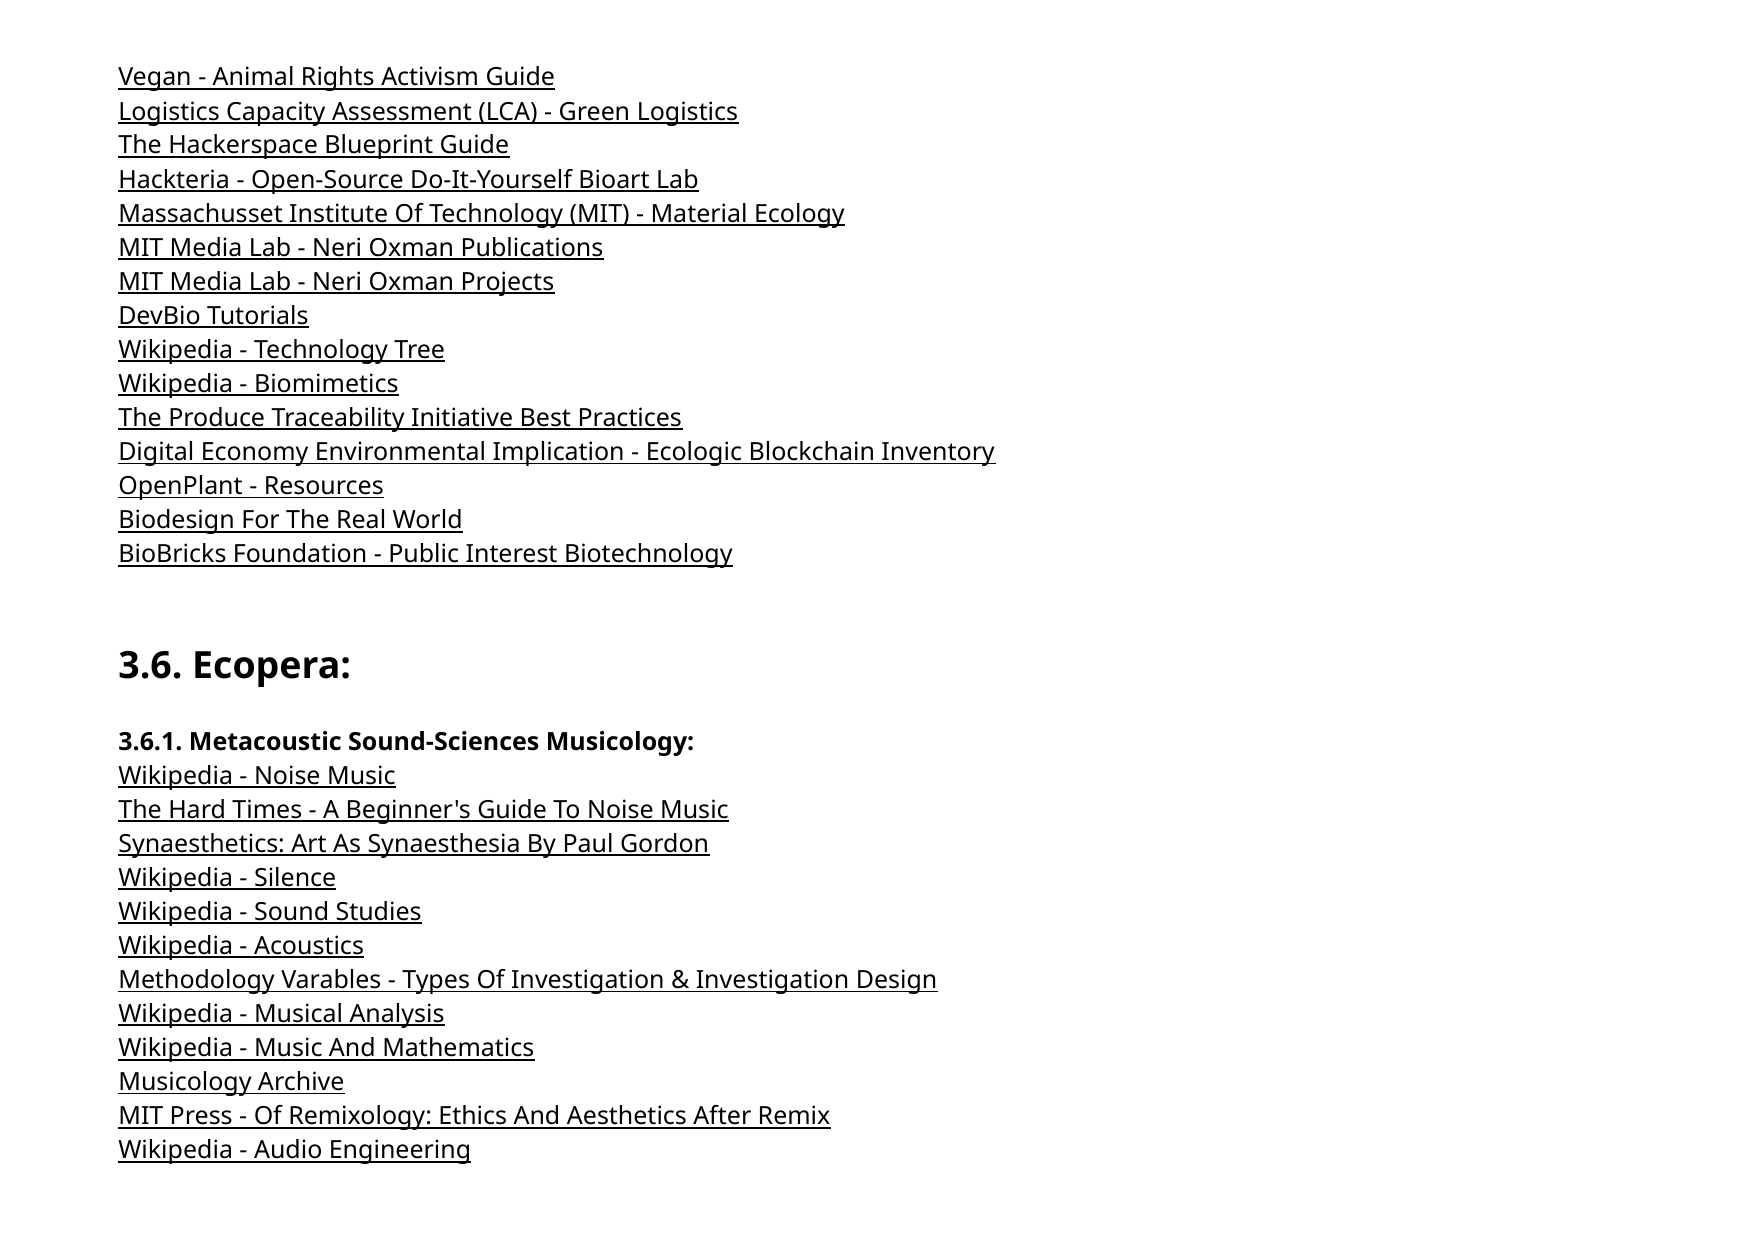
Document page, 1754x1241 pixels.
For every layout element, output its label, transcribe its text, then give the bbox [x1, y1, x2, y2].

subtitle MIT Media Lab - Neri Oxman Projects [118, 263, 1695, 297]
subtitle Synaesthetics: Art As Synaesthesia By Paul Gordon [118, 825, 1695, 859]
subtitle Wikipedia - Silence [118, 859, 1695, 893]
subtitle MIT Press - Of Remixology: Ethics And Aesthetics After Remix [118, 1098, 1695, 1132]
subtitle Digital Economy Environmental Implication - Ecologic Blockchain Inventory [118, 434, 1695, 468]
subtitle Musicology Archive [118, 1064, 1695, 1098]
subtitle MIT Media Lab - Neri Oxman Publications [118, 229, 1695, 263]
subtitle Massachusset Institute Of Technology (MIT) - Material Ecology [118, 195, 1695, 229]
subtitle DevBio Tutorials [118, 297, 1695, 332]
subtitle Wikipedia - Music And Mathematics [118, 1030, 1695, 1064]
subtitle Vegan - Animal Rights Activism Guide [118, 59, 1695, 93]
subtitle The Hackerspace Blueprint Guide [118, 127, 1695, 161]
subtitle 3.6. Ecopera: [118, 638, 1695, 689]
subtitle Wikipedia - Acoustics [118, 928, 1695, 962]
subtitle Wikipedia - Musical Analysis [118, 996, 1695, 1030]
subtitle Wikipedia - Audio Engineering [118, 1132, 1695, 1166]
subtitle Wikipedia - Noise Music [118, 757, 1695, 791]
subtitle 3.6.1. Metacoustic Sound-Sciences Musicology: [118, 723, 1695, 757]
subtitle Hackteria - Open-Source Do-It-Yourself Bioart Lab [118, 161, 1695, 195]
subtitle Biodesign For The Real World [118, 502, 1695, 536]
subtitle The Produce Traceability Initiative Best Practices [118, 400, 1695, 434]
subtitle Logistics Capacity Assessment (LCA) - Green Logistics [118, 93, 1695, 127]
subtitle Wikipedia - Sound Studies [118, 893, 1695, 928]
subtitle Wikipedia - Technology Tree [118, 332, 1695, 366]
subtitle The Hard Times - A Beginner's Guide To Noise Music [118, 791, 1695, 825]
subtitle Methodology Varables - Types Of Investigation & Investigation Design [118, 962, 1695, 996]
subtitle OpenPlant - Resources [118, 468, 1695, 502]
subtitle BioBricks Foundation - Public Interest Biotechnology [118, 536, 1695, 570]
subtitle Wikipedia - Biomimetics [118, 366, 1695, 400]
